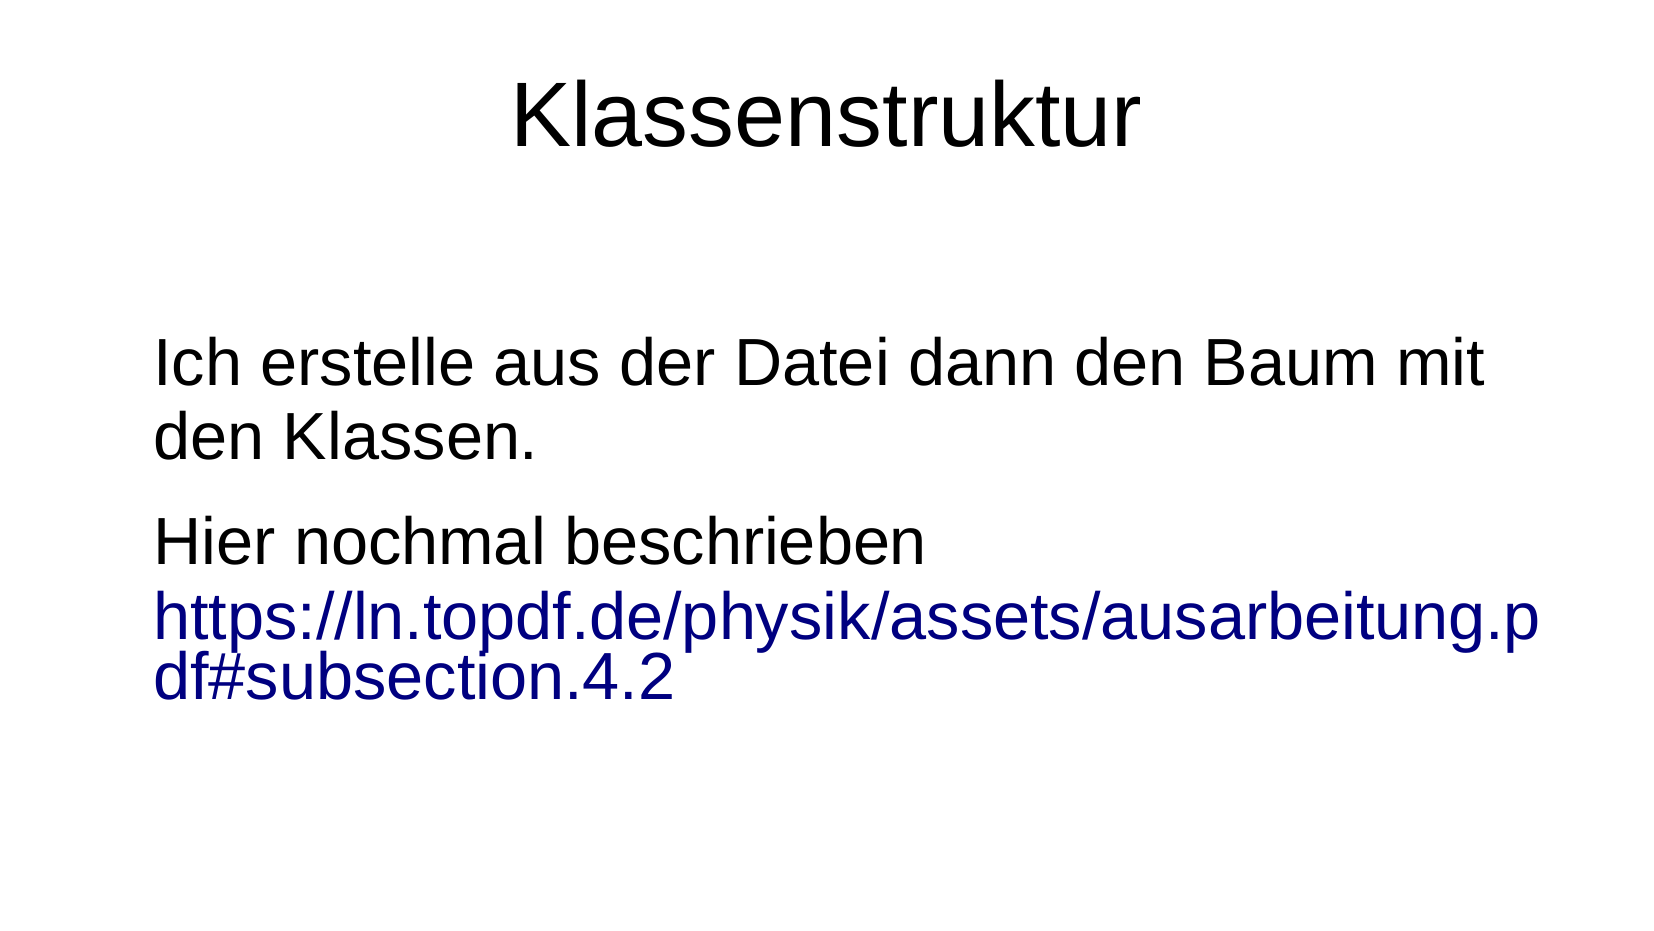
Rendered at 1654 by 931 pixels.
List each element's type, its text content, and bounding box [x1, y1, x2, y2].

title Klassenstruktur [82, 37, 1571, 193]
list Ich erstelle aus der Datei dann den Baum mit den Klassen. Hier nochmal beschriebenhttps://ln.topdf.de/physik/assets/ausarbeitung.pdf#subsection.4.2 [82, 324, 1571, 758]
